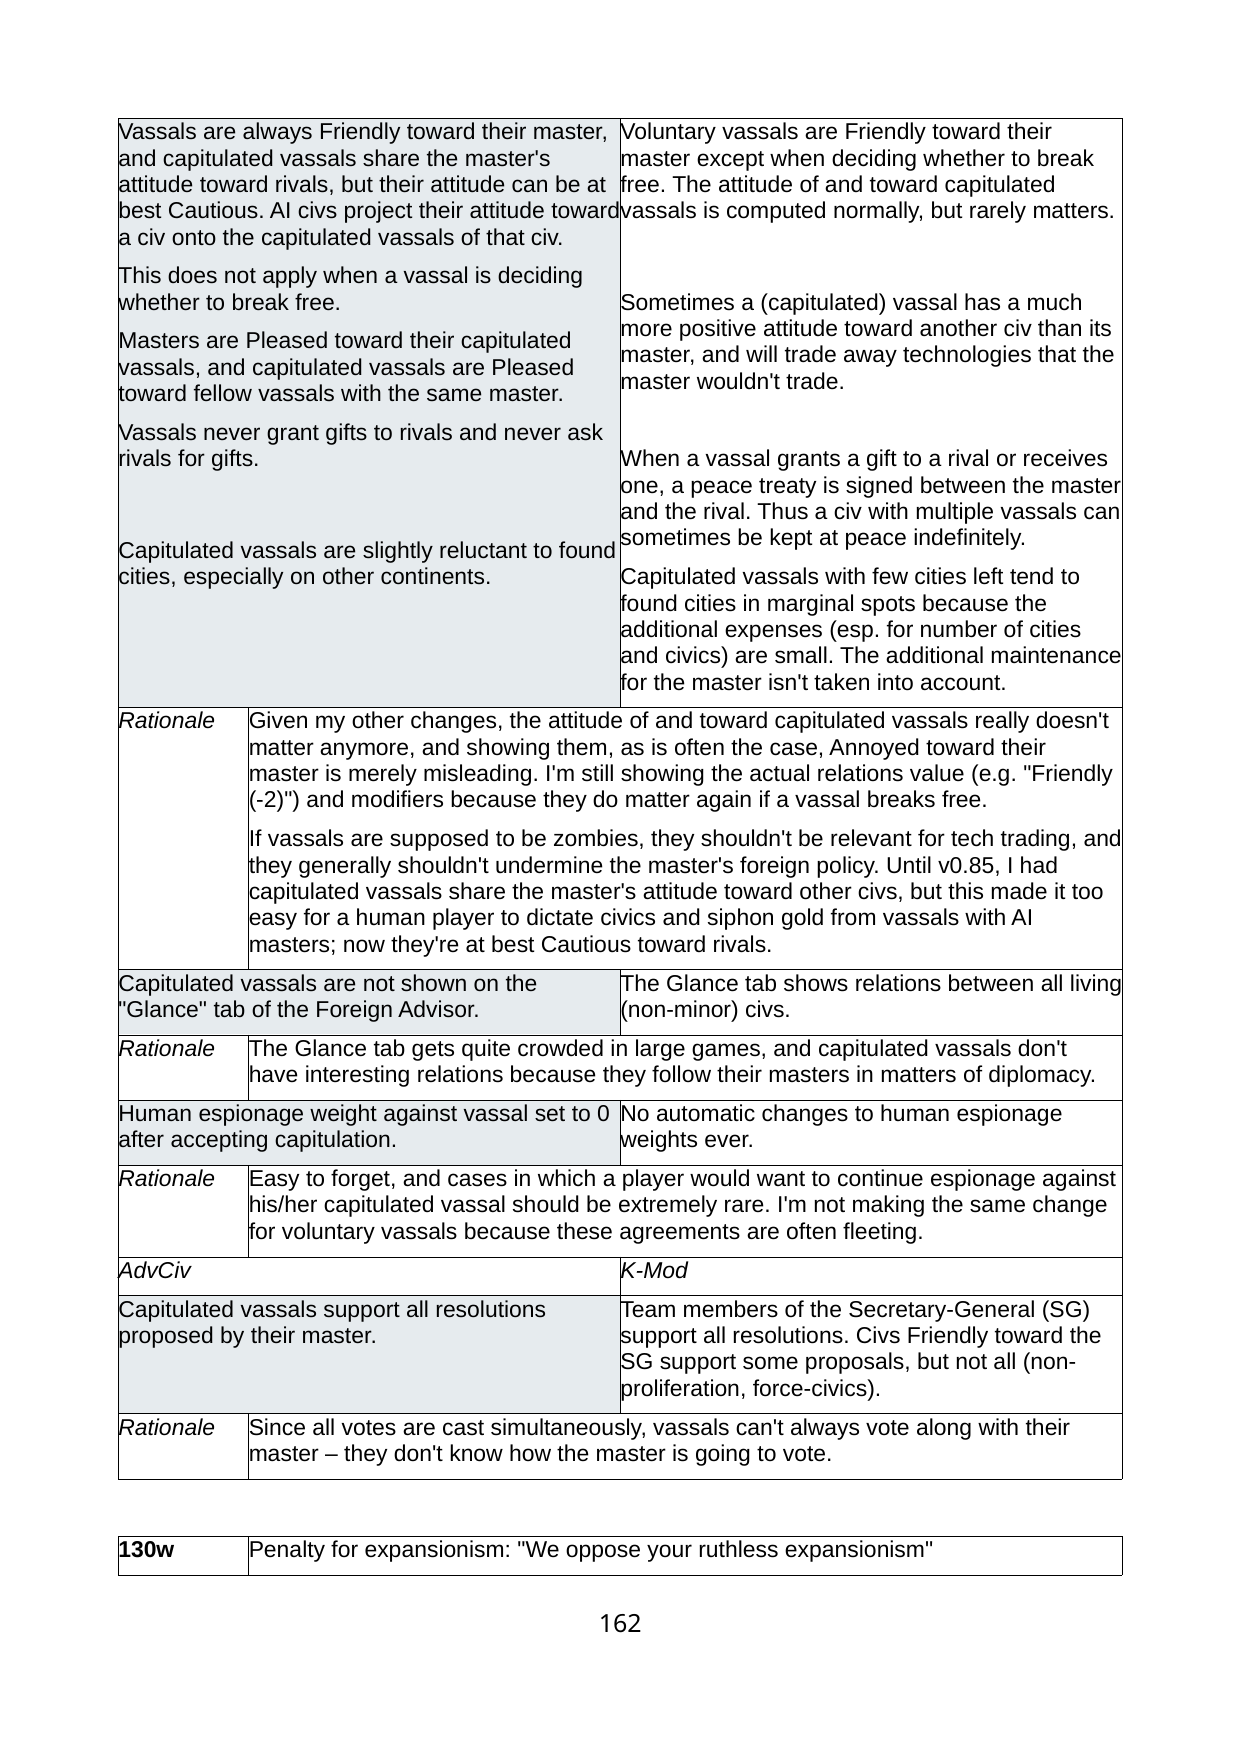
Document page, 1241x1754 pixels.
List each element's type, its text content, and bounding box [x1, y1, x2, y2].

table_cell Human espionage weight against vassal set to 0 after accepting capitulation. [119, 1101, 620, 1165]
table_cell Capitulated vassals are not shown on the "Glance" tab of the Foreign Advisor. [119, 970, 620, 1034]
table_cell Rationale [119, 1414, 248, 1478]
table_cell Voluntary vassals are Friendly toward their master except when deciding whether to break free. The attitude of and toward capitulated vassals is computed normally, but rarely matters. Sometimes a (capitulated) vassal has a much more positive attitude toward another civ than its master, and will trade away technologies that the master wouldn't trade. When a vassal grants a gift to a rival or receives one, a peace treaty is signed between the master and the rival. Thus a civ with multiple vassals can sometimes be kept at peace indefinitely. Capitulated vassals with few cities left tend to found cities in marginal spots because the additional expenses (esp. for number of cities and civics) are small. The additional maintenance for the master isn't taken into account. [621, 119, 1122, 707]
table_cell The Glance tab shows relations between all living (non-minor) civs. [621, 970, 1122, 1034]
table_cell Easy to forget, and cases in which a player would want to continue espionage against his/her capitulated vassal should be extremely rare. I'm not making the same change for voluntary vassals because these agreements are often fleeting. [249, 1166, 1122, 1257]
table_cell Given my other changes, the attitude of and toward capitulated vassals really doesn't matter anymore, and showing them, as is often the case, Annoyed toward their master is merely misleading. I'm still showing the actual relations value (e.g. "Friendly (-2)") and modifiers because they do matter again if a vassal breaks free. If vassals are supposed to be zombies, they shouldn't be relevant for tech trading, and they generally shouldn't undermine the master's foreign policy. Until v0.85, I had capitulated vassals share the master's attitude toward other civs, but this made it too easy for a human player to dictate civics and siphon gold from vassals with AI masters; now they're at best Cautious toward rivals. [249, 708, 1122, 969]
table_cell Vassals are always Friendly toward their master, and capitulated vassals share the master's attitude toward rivals, but their attitude can be at best Cautious. AI civs project their attitude toward a civ onto the capitulated vassals of that civ. This does not apply when a vassal is deciding whether to break free. Masters are Pleased toward their capitulated vassals, and capitulated vassals are Pleased toward fellow vassals with the same master. Vassals never grant gifts to rivals and never ask rivals for gifts. Capitulated vassals are slightly reluctant to found cities, especially on other continents. [119, 119, 620, 707]
table_header 130w [119, 1537, 248, 1575]
table_cell K-Mod [621, 1258, 1122, 1295]
table_cell Since all votes are cast simultaneously, vassals can't always vote along with their master – they don't know how the master is going to vote. [249, 1414, 1122, 1478]
table_cell The Glance tab gets quite crowded in large games, and capitulated vassals don't have interesting relations because they follow their masters in matters of diplomacy. [249, 1036, 1122, 1100]
table_cell Capitulated vassals support all resolutions proposed by their master. [119, 1296, 620, 1413]
table_cell Rationale [119, 1036, 248, 1100]
table_cell Rationale [119, 708, 248, 969]
table_header Penalty for expansionism: "We oppose your ruthless expansionism" [249, 1537, 1122, 1575]
table_cell Team members of the Secretary-General (SG) support all resolutions. Civs Friendly toward the SG support some proposals, but not all (non-proliferation, force-civics). [621, 1296, 1122, 1413]
table_cell No automatic changes to human espionage weights ever. [621, 1101, 1122, 1165]
table_cell AdvCiv [119, 1258, 620, 1295]
table_cell Rationale [119, 1166, 248, 1257]
